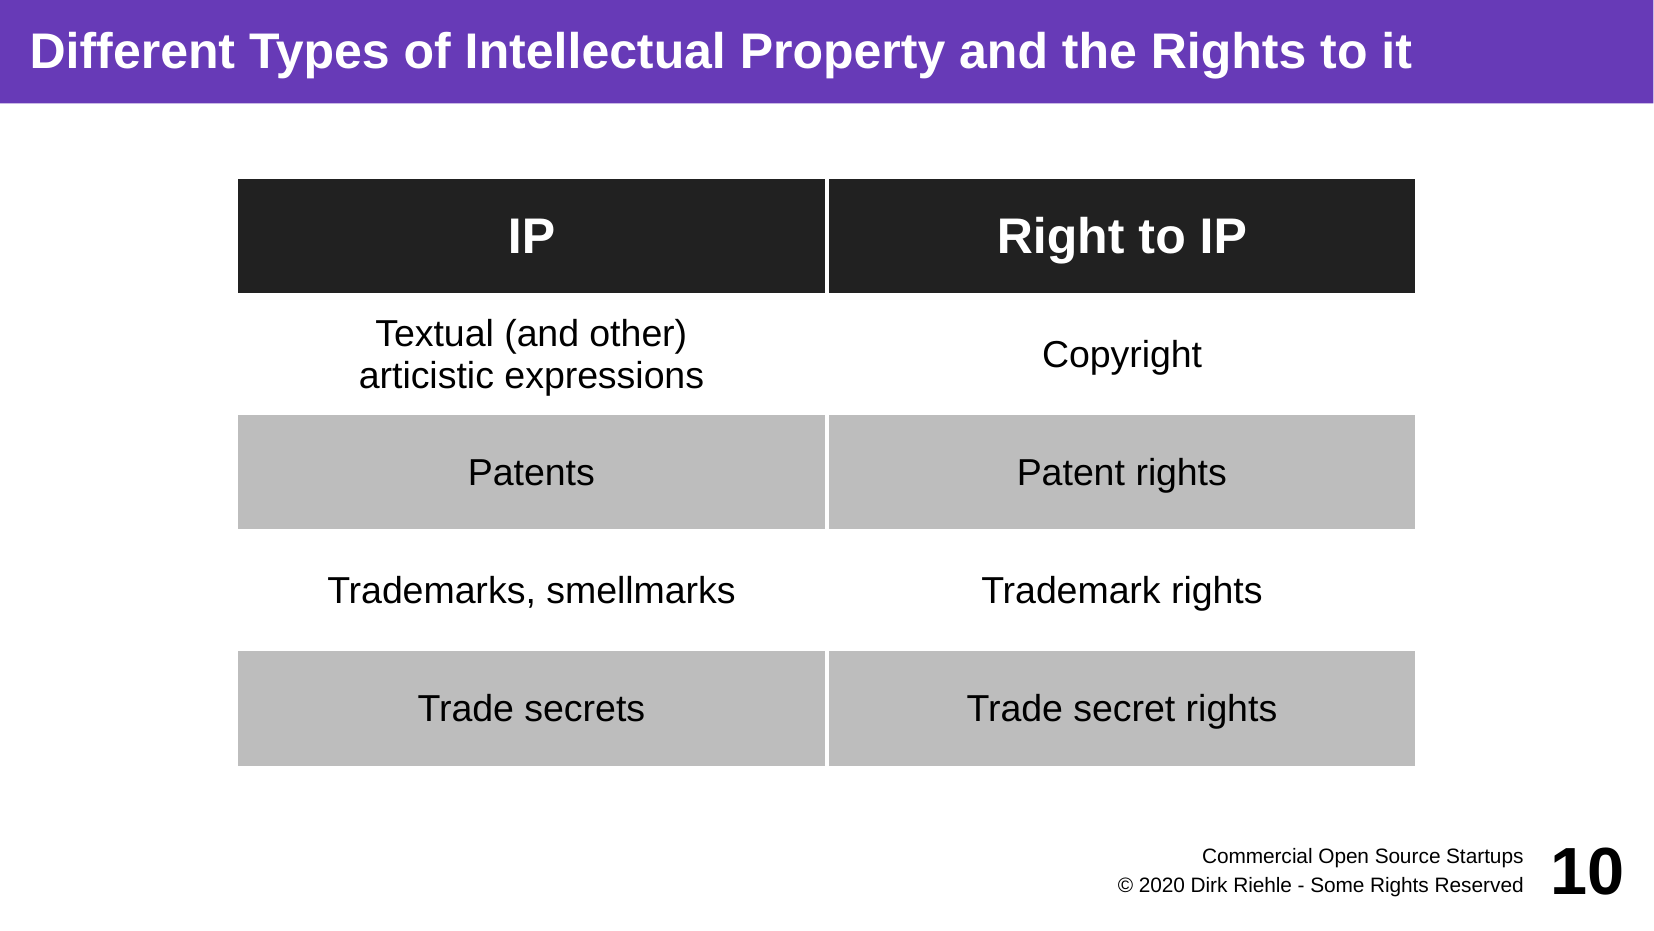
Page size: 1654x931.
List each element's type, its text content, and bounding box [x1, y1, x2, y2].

table_header IP [238, 179, 825, 293]
table_cell Trademark rights [829, 533, 1415, 647]
table_cell Patents [238, 415, 825, 529]
table_cell Trademarks, smellmarks [238, 533, 825, 647]
table_cell Patent rights [829, 415, 1415, 529]
table_header Right to IP [829, 179, 1415, 293]
table_cell Copyright [829, 297, 1415, 411]
table_cell Trade secret rights [829, 651, 1415, 766]
table_cell Trade secrets [238, 651, 825, 766]
title Different Types of Intellectual Property and the Rights to it [0, 0, 1654, 104]
table_cell Textual (and other) articistic expressions [238, 297, 825, 411]
